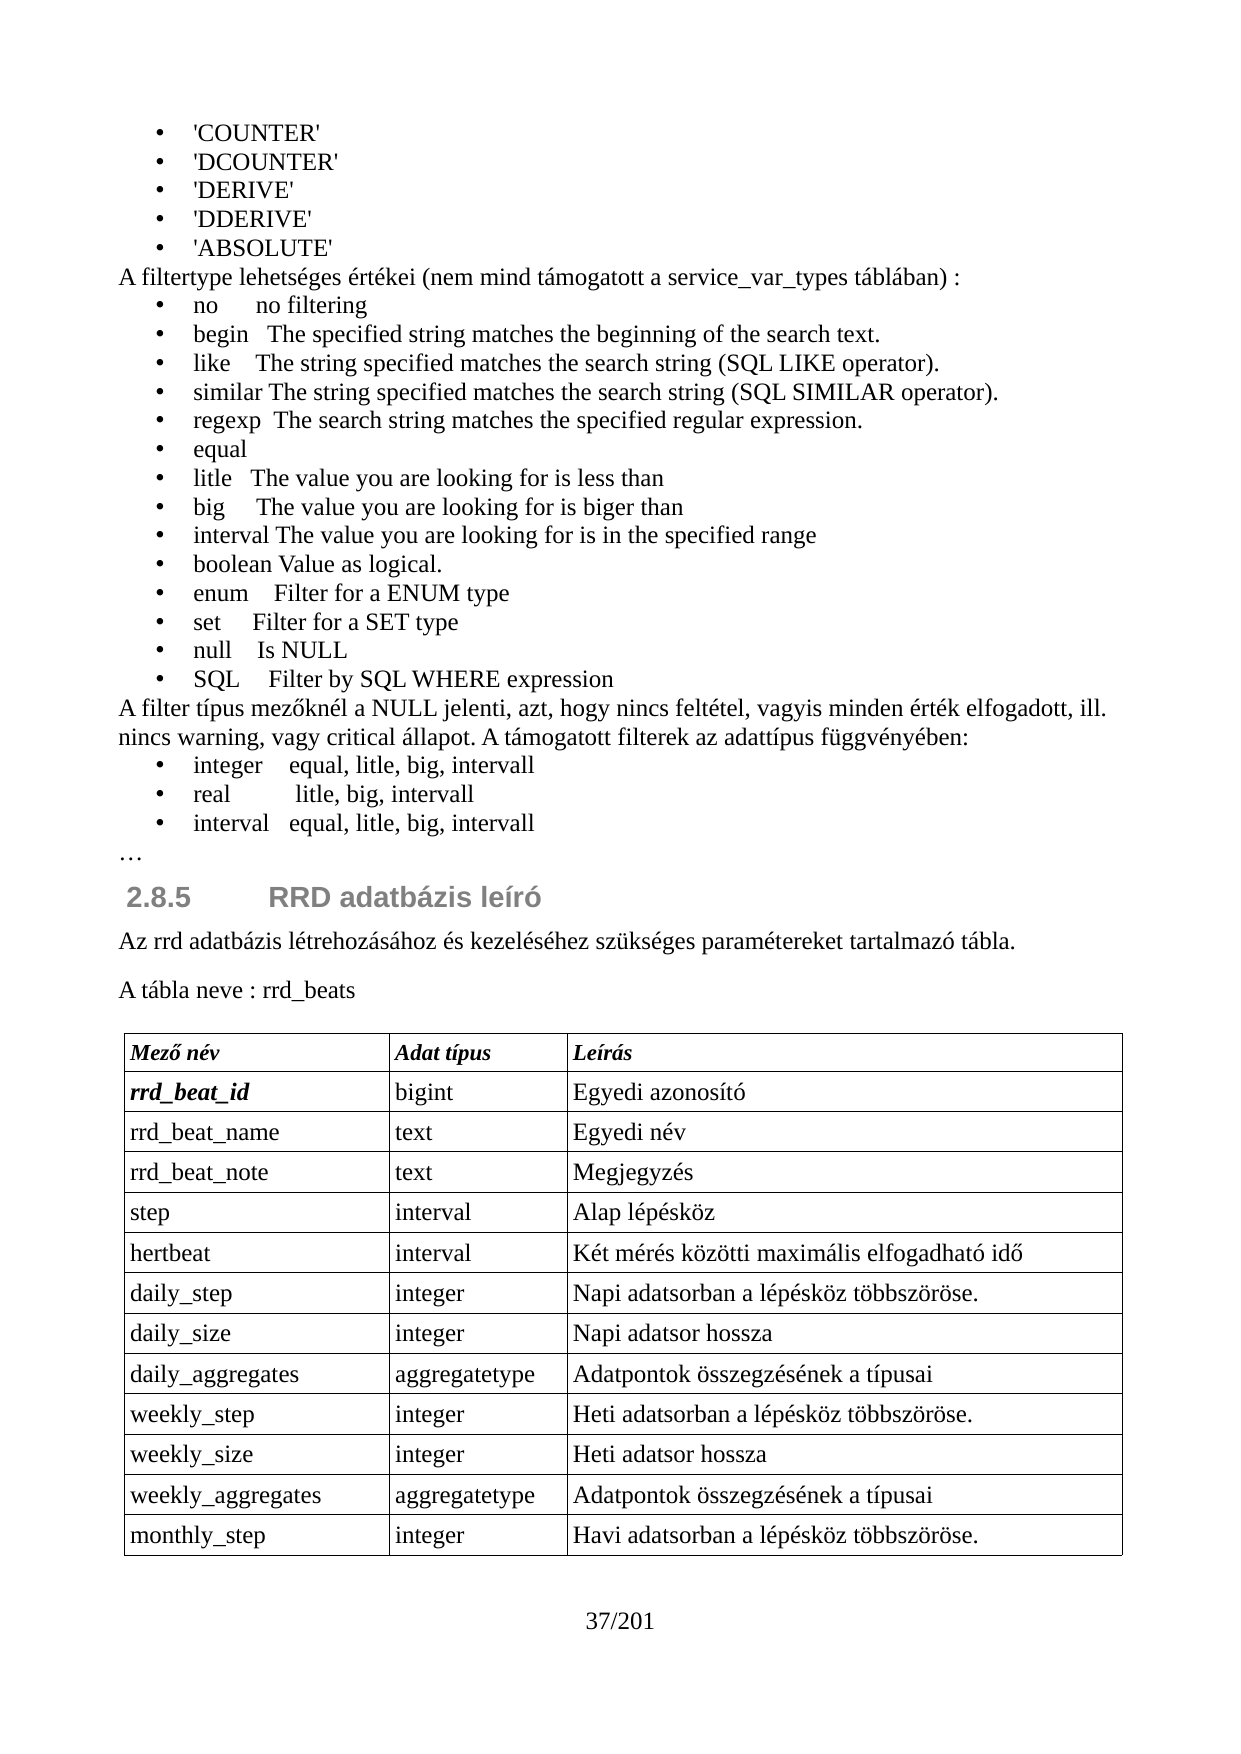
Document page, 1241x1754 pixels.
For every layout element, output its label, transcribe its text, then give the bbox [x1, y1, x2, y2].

list big The value you are looking for is biger than [156, 492, 1122, 521]
list 'DERIVE' [156, 176, 1122, 204]
table_cell bigint [390, 1072, 567, 1111]
list equal [156, 434, 1122, 463]
list null Is NULL [156, 636, 1122, 664]
list 'DCOUNTER' [156, 147, 1122, 176]
table_cell aggregatetype [390, 1475, 567, 1514]
table_cell integer [390, 1435, 567, 1474]
table_cell interval [390, 1193, 567, 1232]
list enum Filter for a ENUM type [156, 578, 1122, 607]
subtitle RRD adatbázis leíró [118, 880, 1122, 914]
table_cell weekly_aggregates [125, 1475, 389, 1514]
table_cell Adatpontok összegzésének a típusai [568, 1475, 1122, 1514]
table_cell Két mérés közötti maximális elfogadható idő [568, 1233, 1122, 1272]
text A tábla neve : rrd_beats [118, 975, 1122, 1004]
table_cell Alap lépésköz [568, 1193, 1122, 1232]
table_cell monthly_step [125, 1515, 389, 1554]
table_cell text [390, 1152, 567, 1192]
table_cell Napi adatsorban a lépésköz többszöröse. [568, 1273, 1122, 1313]
table_cell rrd_beat_note [125, 1152, 389, 1192]
list similar The string specified matches the search string (SQL SIMILAR operator). [156, 377, 1122, 406]
table_cell weekly_step [125, 1394, 389, 1433]
table_cell hertbeat [125, 1233, 389, 1272]
table_cell rrd_beat_id [125, 1072, 389, 1111]
list set Filter for a SET type [156, 607, 1122, 636]
list 'ABSOLUTE' [156, 233, 1122, 262]
table_cell integer [390, 1314, 567, 1353]
list like The string specified matches the search string (SQL LIKE operator). [156, 348, 1122, 377]
list no no filtering [156, 291, 1122, 319]
list litle The value you are looking for is less than [156, 463, 1122, 492]
table_cell Heti adatsorban a lépésköz többszöröse. [568, 1394, 1122, 1433]
list real litle, big, intervall [156, 779, 1122, 808]
table_cell rrd_beat_name [125, 1112, 389, 1151]
table_cell Egyedi azonosító [568, 1072, 1122, 1111]
table_cell Napi adatsor hossza [568, 1314, 1122, 1353]
text … [118, 837, 1122, 866]
list interval The value you are looking for is in the specified range [156, 521, 1122, 549]
table_cell daily_size [125, 1314, 389, 1353]
table_header Leírás [568, 1034, 1122, 1071]
table_header Adat típus [390, 1034, 567, 1071]
table_cell Havi adatsorban a lépésköz többszöröse. [568, 1515, 1122, 1554]
table_cell Egyedi név [568, 1112, 1122, 1151]
table_cell step [125, 1193, 389, 1232]
table_cell interval [390, 1233, 567, 1272]
list regexp The search string matches the specified regular expression. [156, 406, 1122, 434]
list boolean Value as logical. [156, 549, 1122, 578]
table_cell daily_step [125, 1273, 389, 1313]
table_cell aggregatetype [390, 1354, 567, 1393]
list interval equal, litle, big, intervall [156, 808, 1122, 837]
table_cell integer [390, 1515, 567, 1554]
table_cell integer [390, 1394, 567, 1433]
table_cell Megjegyzés [568, 1152, 1122, 1192]
table_cell integer [390, 1273, 567, 1313]
text A filtertype lehetséges értékei (nem mind támogatott a service_var_types táblában) : [118, 262, 1122, 291]
table_cell Adatpontok összegzésének a típusai [568, 1354, 1122, 1393]
table_cell Heti adatsor hossza [568, 1435, 1122, 1474]
table_cell weekly_size [125, 1435, 389, 1474]
list begin The specified string matches the beginning of the search text. [156, 319, 1122, 348]
list integer equal, litle, big, intervall [156, 751, 1122, 779]
text A filter típus mezőknél a NULL jelenti, azt, hogy nincs feltétel, vagyis minden érték elfogadott, ill. nincs warning, vagy critical állapot. A támogatott filterek az adattípus függvényében: [118, 693, 1122, 751]
table_cell text [390, 1112, 567, 1151]
text Az rrd adatbázis létrehozásához és kezeléséhez szükséges paramétereket tartalmazó tábla. [118, 926, 1122, 955]
list 'DDERIVE' [156, 204, 1122, 233]
list SQL Filter by SQL WHERE expression [156, 664, 1122, 693]
table_cell daily_aggregates [125, 1354, 389, 1393]
table_header Mező név [125, 1034, 389, 1071]
list 'COUNTER' [156, 118, 1122, 147]
